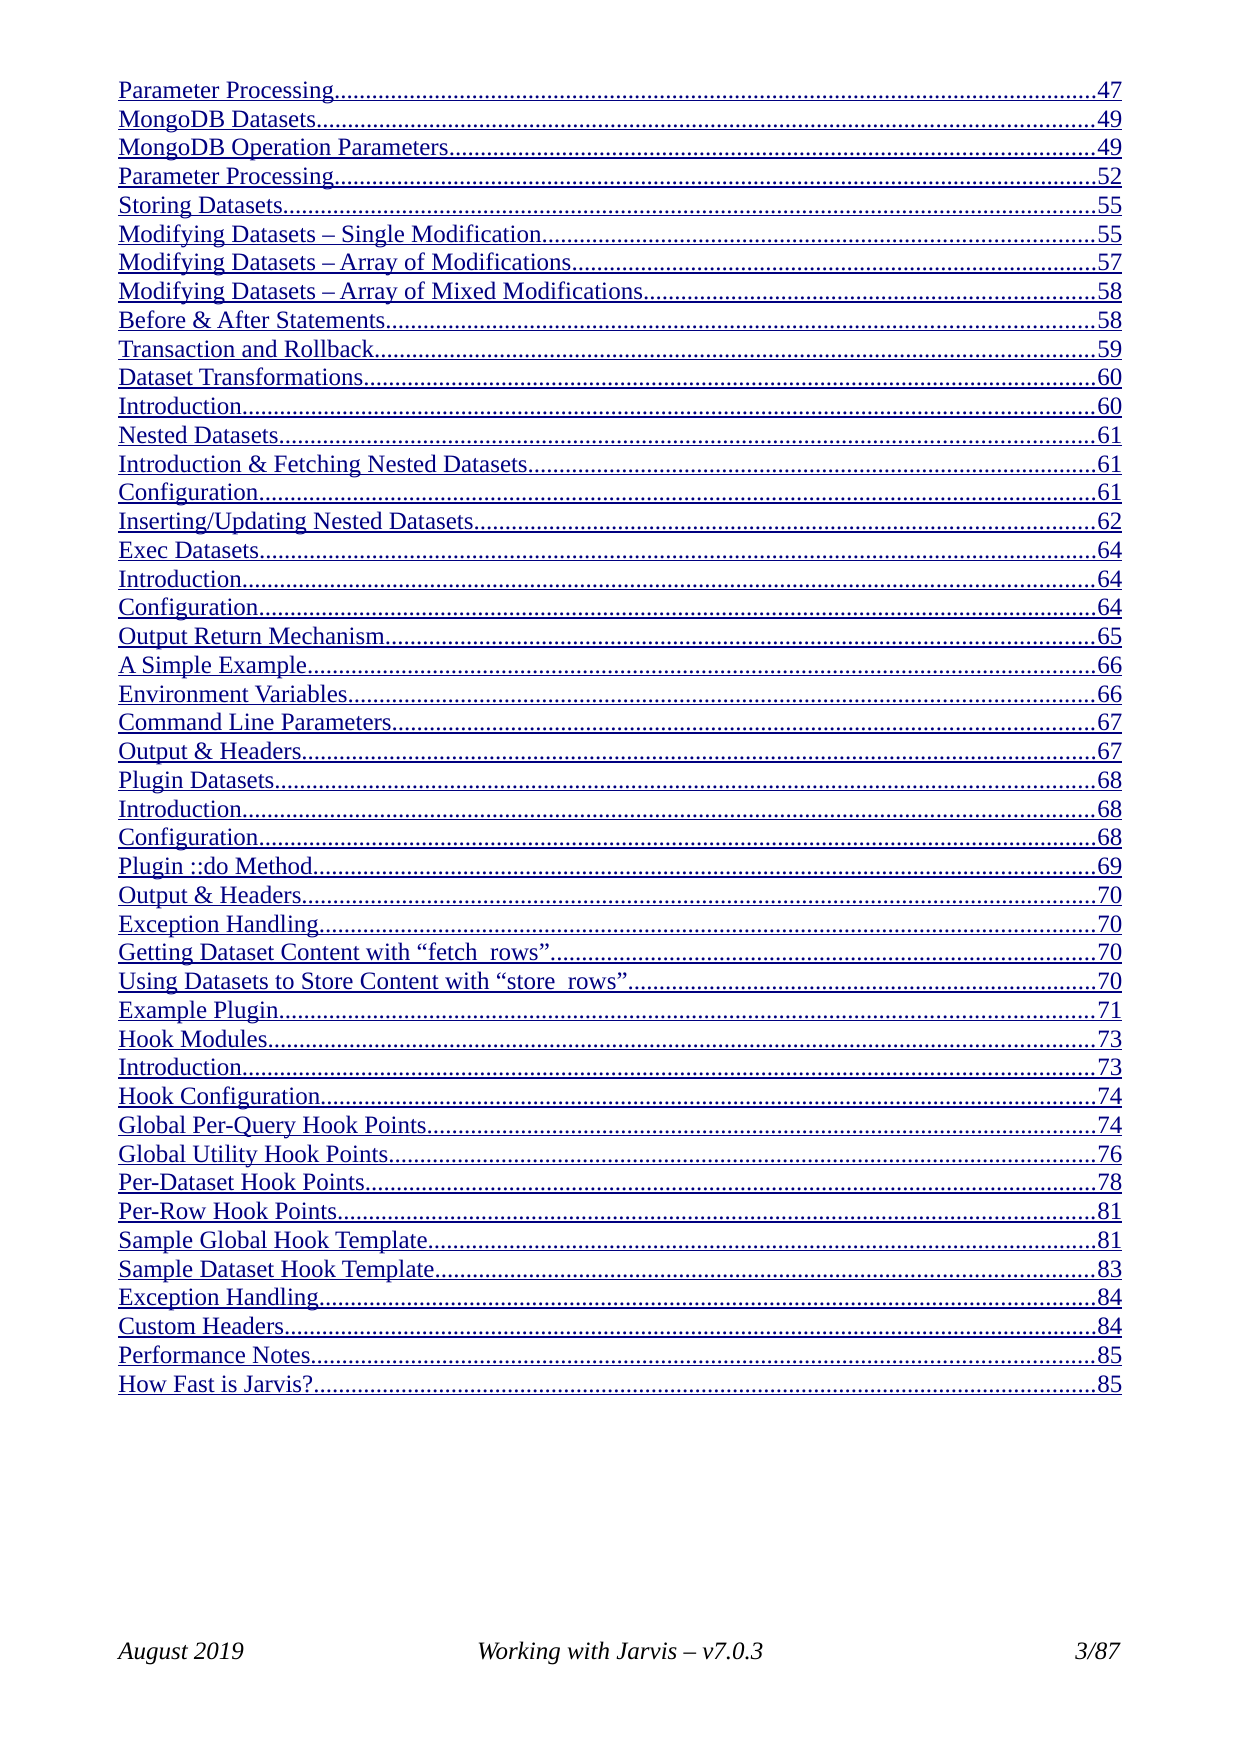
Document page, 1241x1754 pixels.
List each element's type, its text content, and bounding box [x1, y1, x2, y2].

text Plugin ::do Method 69 [118, 851, 1122, 876]
text Getting Dataset Content with “fetch_rows”. 70 [118, 937, 1122, 962]
text Introduction & Fetching Nested Datasets 61 [118, 449, 1122, 474]
text Exception Handling 70 [118, 909, 1122, 934]
text How Fast is Jarvis? 85 [118, 1369, 1122, 1394]
text Modifying Datasets – Array of Mixed Modifications 58 [118, 276, 1122, 301]
text Per-Row Hook Points 81 [118, 1196, 1122, 1221]
text Performance Notes 85 [118, 1340, 1122, 1365]
text Using Datasets to Store Content with “store_rows”. 70 [118, 966, 1122, 991]
text Per-Dataset Hook Points 78 [118, 1167, 1122, 1192]
text Example Plugin 71 [118, 995, 1122, 1020]
text Parameter Processing 52 [118, 161, 1122, 186]
text Hook Configuration 74 [118, 1081, 1122, 1106]
text Modifying Datasets – Single Modification 55 [118, 219, 1122, 244]
text Storing Datasets 55 [118, 190, 1122, 215]
text Dataset Transformations 60 [118, 362, 1122, 387]
text Exception Handling 84 [118, 1282, 1122, 1307]
text Plugin Datasets 68 [118, 765, 1122, 790]
text A Simple Example 66 [118, 650, 1122, 675]
text Sample Global Hook Template 81 [118, 1225, 1122, 1250]
text Parameter Processing 47 [118, 75, 1122, 100]
text Inserting/Updating Nested Datasets 62 [118, 506, 1122, 531]
text Nested Datasets 61 [118, 420, 1122, 445]
text Introduction 73 [118, 1052, 1122, 1077]
text Before & After Statements 58 [118, 305, 1122, 330]
text Output Return Mechanism 65 [118, 621, 1122, 646]
text Global Per-Query Hook Points 74 [118, 1110, 1122, 1135]
text Sample Dataset Hook Template 83 [118, 1254, 1122, 1279]
text Configuration 68 [118, 822, 1122, 847]
text Introduction 64 [118, 564, 1122, 589]
text Output & Headers 67 [118, 736, 1122, 761]
text Introduction 60 [118, 391, 1122, 416]
text Introduction 68 [118, 794, 1122, 819]
text Command Line Parameters 67 [118, 707, 1122, 732]
text Custom Headers 84 [118, 1311, 1122, 1336]
text Global Utility Hook Points 76 [118, 1139, 1122, 1164]
text Environment Variables 66 [118, 679, 1122, 704]
text Transaction and Rollback 59 [118, 334, 1122, 359]
text Hook Modules 73 [118, 1024, 1122, 1049]
text Output & Headers 70 [118, 880, 1122, 905]
text Exec Datasets 64 [118, 535, 1122, 560]
text Configuration 64 [118, 592, 1122, 617]
text Modifying Datasets – Array of Modifications 57 [118, 247, 1122, 272]
text MongoDB Datasets 49 [118, 104, 1122, 129]
text Configuration 61 [118, 477, 1122, 502]
text MongoDB Operation Parameters 49 [118, 132, 1122, 157]
